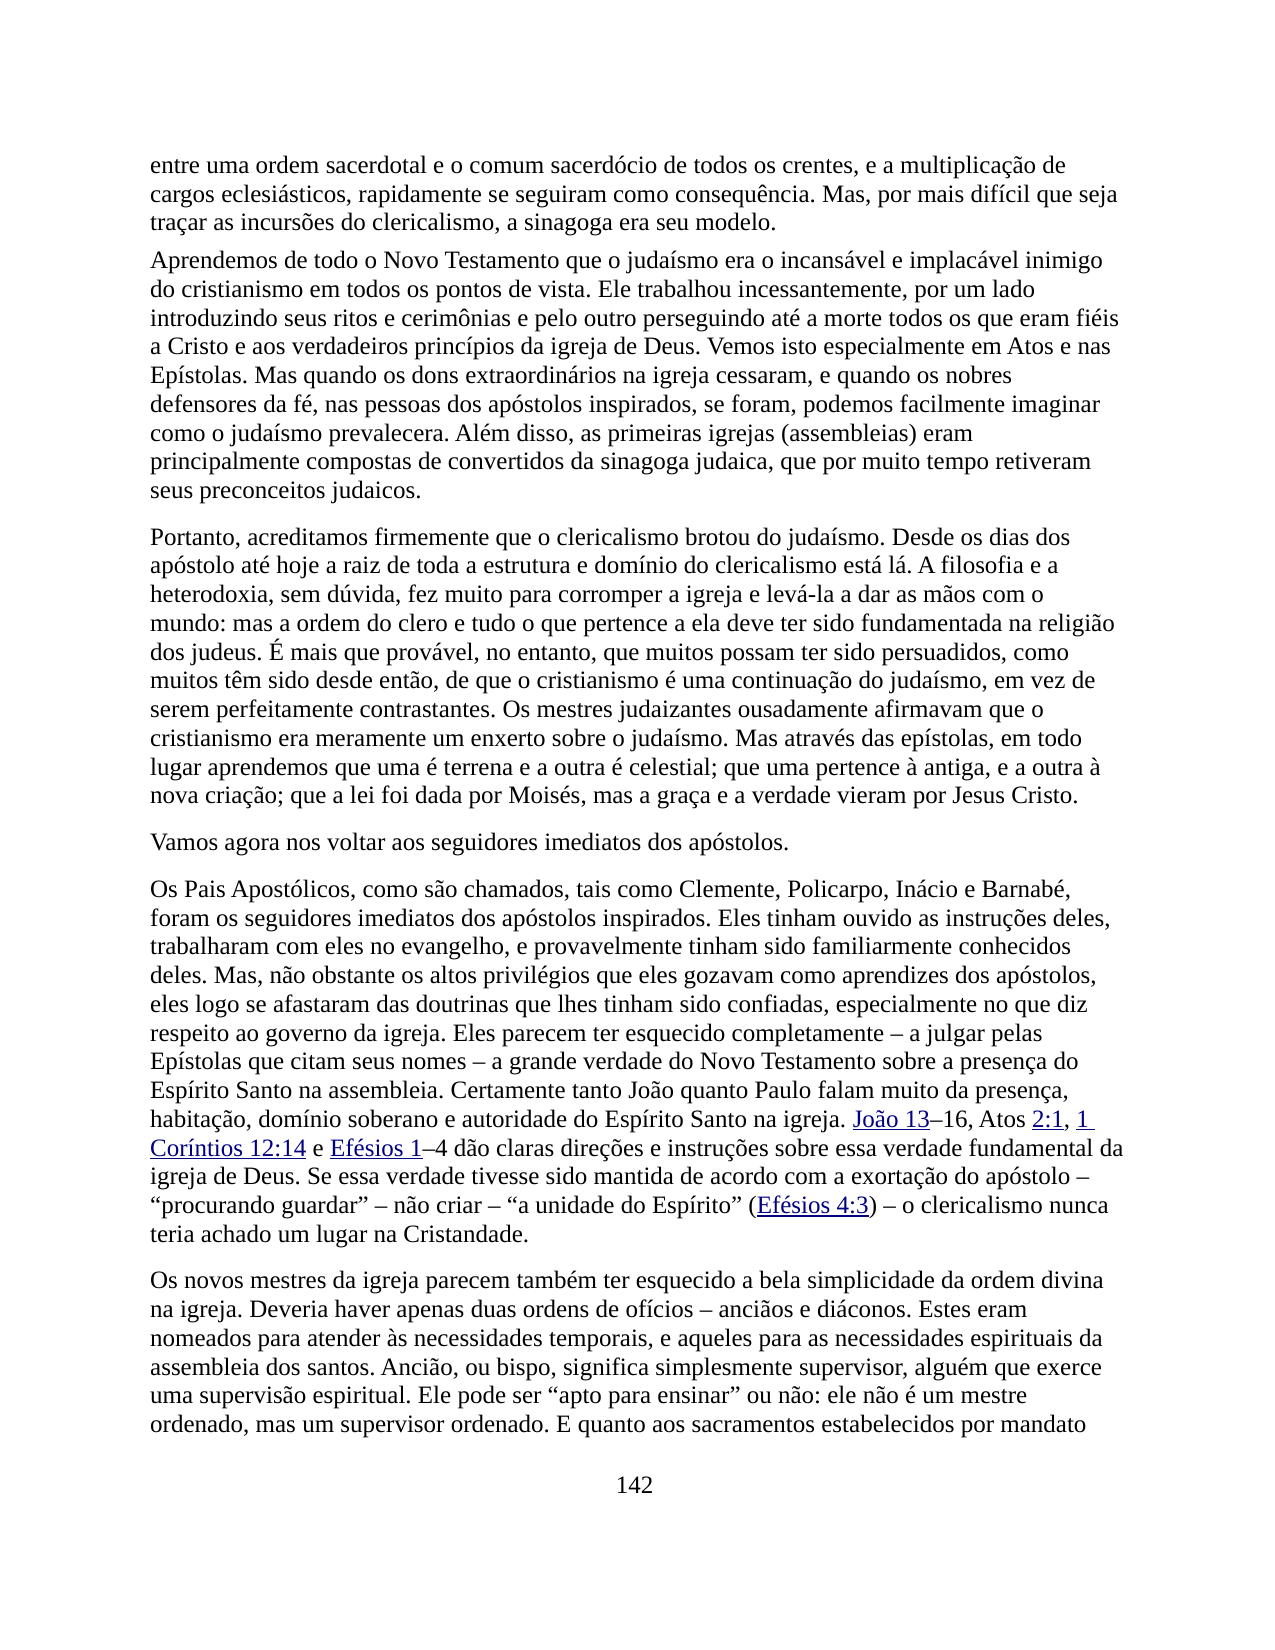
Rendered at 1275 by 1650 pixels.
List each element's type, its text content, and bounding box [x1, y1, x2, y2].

text Portanto, acreditamos firmemente que o clericalismo brotou do judaísmo. Desde os dias dos apóstolo até hoje a raiz de toda a estrutura e domínio do clericalismo está lá. A filosofia e a heterodoxia, sem dúvida, fez muito para corromper a igreja e levá-la a dar as mãos com o mundo: mas a ordem do clero e tudo o que pertence a ela deve ter sido fundamentada na religião dos judeus. É mais que provável, no entanto, que muitos possam ter sido persuadidos, como muitos têm sido desde então, de que o cristianismo é uma continuação do judaísmo, em vez de serem perfeitamente contrastantes. Os mestres judaizantes ousadamente afirmavam que o cristianismo era meramente um enxerto sobre o judaísmo. Mas através das epístolas, em todo lugar aprendemos que uma é terrena e a outra é celestial; que uma pertence à antiga, e a outra à nova criação; que a lei foi dada por Moisés, mas a graça e a verdade vieram por Jesus Cristo. [150, 522, 1125, 809]
text Os Pais Apostólicos, como são chamados, tais como Clemente, Policarpo, Inácio e Barnabé, foram os seguidores imediatos dos apóstolos inspirados. Eles tinham ouvido as instruções deles, trabalharam com eles no evangelho, e provavelmente tinham sido familiarmente conhecidos deles. Mas, não obstante os altos privilégios que eles gozavam como aprendizes dos apóstolos, eles logo se afastaram das doutrinas que lhes tinham sido confiadas, especialmente no que diz respeito ao governo da igreja. Eles parecem ter esquecido completamente – a julgar pelas Epístolas que citam seus nomes – a grande verdade do Novo Testamento sobre a presença do Espírito Santo na assembleia. Certamente tanto João quanto Paulo falam muito da presença, habitação, domínio soberano e autoridade do Espírito Santo na igreja. João 13–16, Atos 2:1, 1 Coríntios 12:14 e Efésios 1–4 dão claras direções e instruções sobre essa verdade fundamental da igreja de Deus. Se essa verdade tivesse sido mantida de acordo com a exortação do apóstolo – “procurando guardar” – não criar – “a unidade do Espírito” (Efésios 4:3) – o clericalismo nunca teria achado um lugar na Cristandade. [150, 874, 1125, 1248]
text entre uma ordem sacerdotal e o comum sacerdócio de todos os crentes, e a multiplicação de cargos eclesiásticos, rapidamente se seguiram como consequência. Mas, por mais difícil que seja traçar as incursões do clericalismo, a sinagoga era seu modelo. [150, 150, 1125, 236]
text Os novos mestres da igreja parecem também ter esquecido a bela simplicidade da ordem divina na igreja. Deveria haver apenas duas ordens de ofícios – anciãos e diáconos. Estes eram nomeados para atender às necessidades temporais, e aqueles para as necessidades espirituais da assembleia dos santos. Ancião, ou bispo, significa simplesmente supervisor, alguém que exerce uma supervisão espiritual. Ele pode ser “apto para ensinar” ou não: ele não é um mestre ordenado, mas um supervisor ordenado. E quanto aos sacramentos estabelecidos por mandato [150, 1266, 1125, 1438]
text Vamos agora nos voltar aos seguidores imediatos dos apóstolos. [150, 827, 1125, 856]
text Aprendemos de todo o Novo Testamento que o judaísmo era o incansável e implacável inimigo do cristianismo em todos os pontos de vista. Ele trabalhou incessantemente, por um lado introduzindo seus ritos e cerimônias e pelo outro perseguindo até a morte todos os que eram fiéis a Cristo e aos verdadeiros princípios da igreja de Deus. Vemos isto especialmente em Atos e nas Epístolas. Mas quando os dons extraordinários na igreja cessaram, e quando os nobres defensores da fé, nas pessoas dos apóstolos inspirados, se foram, podemos facilmente imaginar como o judaísmo prevalecera. Além disso, as primeiras igrejas (assembleias) eram principalmente compostas de convertidos da sinagoga judaica, que por muito tempo retiveram seus preconceitos judaicos. [150, 245, 1125, 504]
